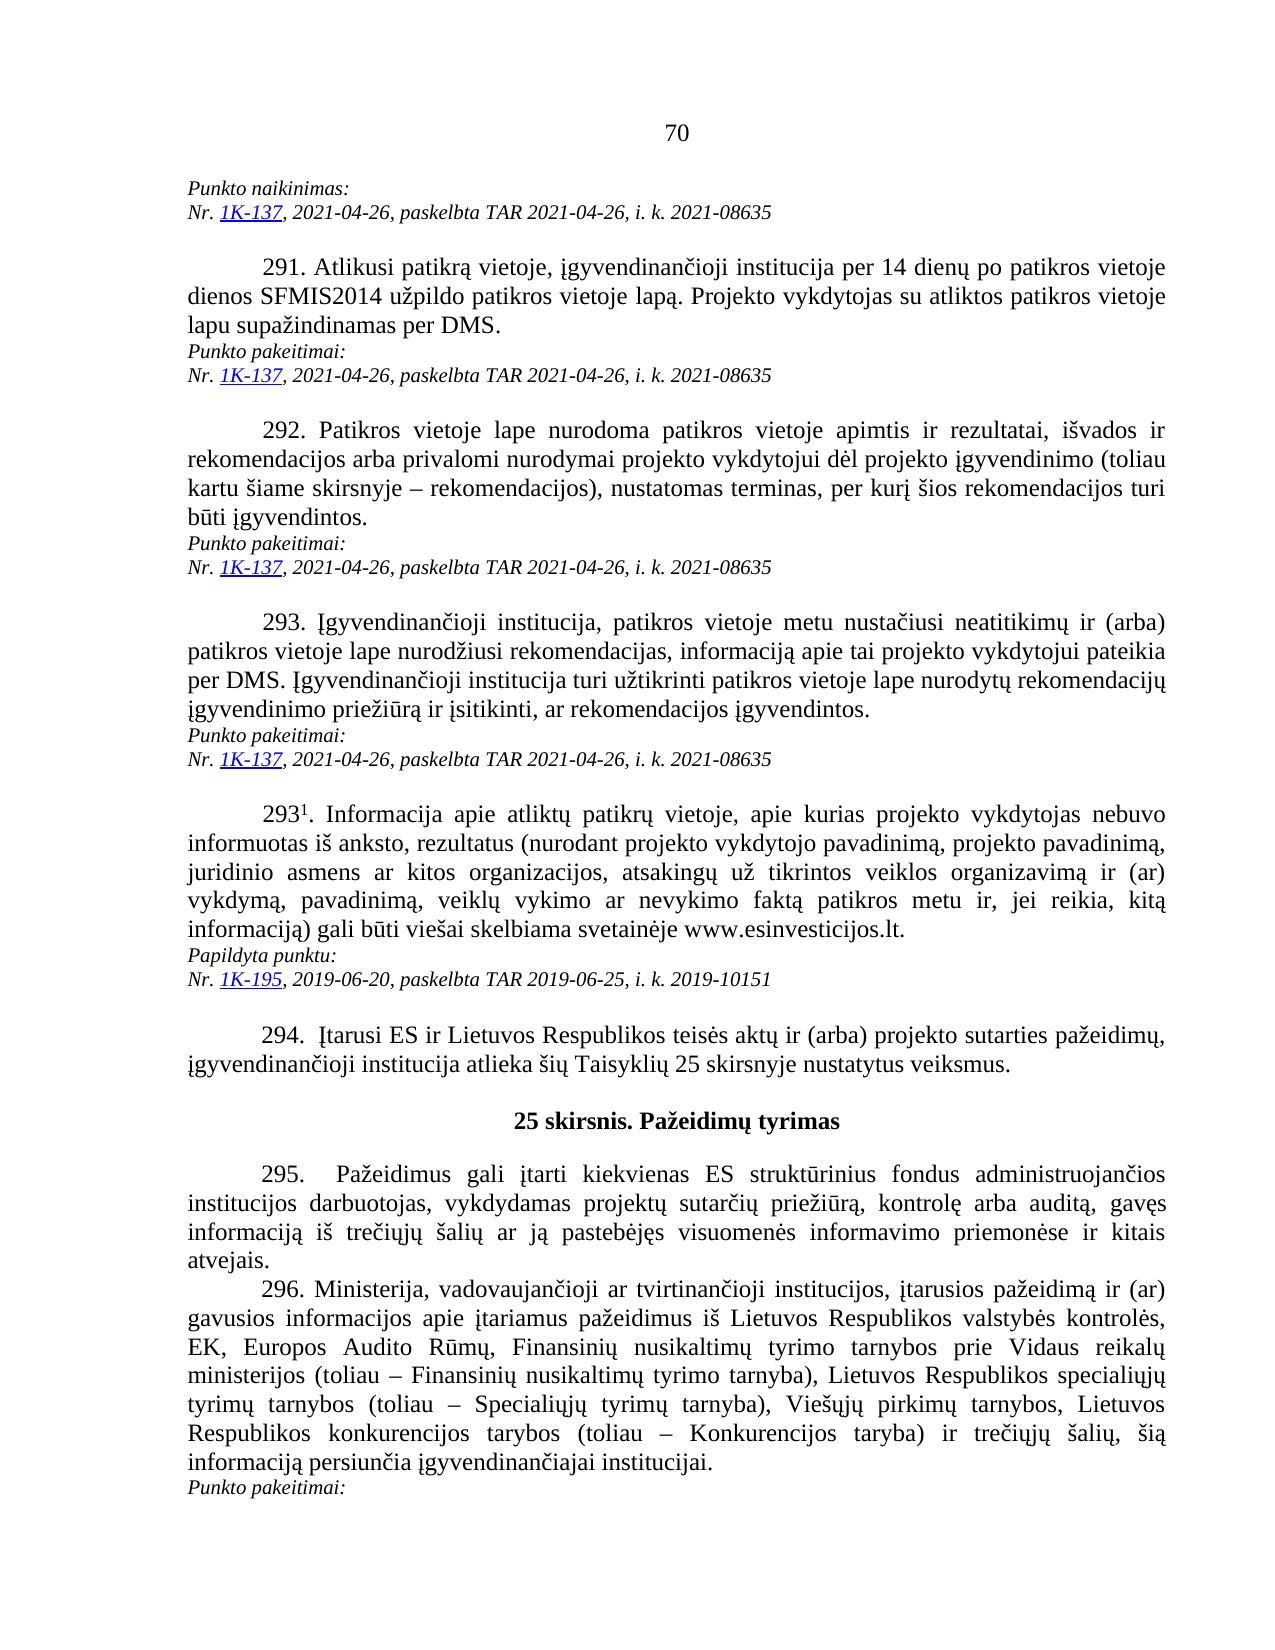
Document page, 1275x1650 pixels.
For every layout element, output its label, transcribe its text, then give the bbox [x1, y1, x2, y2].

text Nr. 1K-137, 2021-04-26, paskelbta TAR 2021-04-26, i. k. 2021-08635 [187, 363, 1167, 387]
text Punkto naikinimas: [187, 176, 1167, 200]
text Nr. 1K-137, 2021-04-26, paskelbta TAR 2021-04-26, i. k. 2021-08635 [187, 200, 1167, 224]
text Punkto pakeitimai: [187, 339, 1167, 363]
subtitle 25 skirsnis. Pažeidimų tyrimas [246, 1106, 1107, 1135]
text Papildyta punktu: [187, 943, 1167, 967]
text 293. Įgyvendinančioji institucija, patikros vietoje metu nustačiusi neatitikimų ir (arba) patikros vietoje lape nurodžiusi rekomendacijas, informaciją apie tai projekto vykdytojui pateikia per DMS. Įgyvendinančioji institucija turi užtikrinti patikros vietoje lape nurodytų rekomendacijų įgyvendinimo priežiūrą ir įsitikinti, ar rekomendacijos įgyvendintos. [187, 607, 1167, 722]
text 2931. Informacija apie atliktų patikrų vietoje, apie kurias projekto vykdytojas nebuvo informuotas iš anksto, rezultatus (nurodant projekto vykdytojo pavadinimą, projekto pavadinimą, juridinio asmens ar kitos organizacijos, atsakingų už tikrintos veiklos organizavimą ir (ar) vykdymą, pavadinimą, veiklų vykimo ar nevykimo faktą patikros metu ir, jei reikia, kitą informaciją) gali būti viešai skelbiama svetainėje www.esinvesticijos.lt. [187, 799, 1167, 943]
text 296. Ministerija, vadovaujančioji ar tvirtinančioji institucijos, įtarusios pažeidimą ir (ar) gavusios informacijos apie įtariamus pažeidimus iš Lietuvos Respublikos valstybės kontrolės, EK, Europos Audito Rūmų, Finansinių nusikaltimų tyrimo tarnybos prie Vidaus reikalų ministerijos (toliau – Finansinių nusikaltimų tyrimo tarnyba), Lietuvos Respublikos specialiųjų tyrimų tarnybos (toliau – Specialiųjų tyrimų tarnyba), Viešųjų pirkimų tarnybos, Lietuvos Respublikos konkurencijos tarybos (toliau – Konkurencijos taryba) ir trečiųjų šalių, šią informaciją persiunčia įgyvendinančiajai institucijai. [187, 1274, 1167, 1475]
text 291. Atlikusi patikrą vietoje, įgyvendinančioji institucija per 14 dienų po patikros vietoje dienos SFMIS2014 užpildo patikros vietoje lapą. Projekto vykdytojas su atliktos patikros vietoje lapu supažindinamas per DMS. [187, 252, 1167, 339]
text 295. Pažeidimus gali įtarti kiekvienas ES struktūrinius fondus administruojančios institucijos darbuotojas, vykdydamas projektų sutarčių priežiūrą, kontrolę arba auditą, gavęs informaciją iš trečiųjų šalių ar ją pastebėjęs visuomenės informavimo priemonėse ir kitais atvejais. [187, 1159, 1167, 1274]
text 292. Patikros vietoje lape nurodoma patikros vietoje apimtis ir rezultatai, išvados ir rekomendacijos arba privalomi nurodymai projekto vykdytojui dėl projekto įgyvendinimo (toliau kartu šiame skirsnyje – rekomendacijos), nustatomas terminas, per kurį šios rekomendacijos turi būti įgyvendintos. [187, 416, 1167, 531]
text 294. Įtarusi ES ir Lietuvos Respublikos teisės aktų ir (arba) projekto sutarties pažeidimų, įgyvendinančioji institucija atlieka šių Taisyklių 25 skirsnyje nustatytus veiksmus. [187, 1020, 1167, 1077]
text Punkto pakeitimai: [187, 531, 1167, 555]
text Nr. 1K-195, 2019-06-20, paskelbta TAR 2019-06-25, i. k. 2019-10151 [187, 967, 1167, 991]
text Nr. 1K-137, 2021-04-26, paskelbta TAR 2021-04-26, i. k. 2021-08635 [187, 555, 1167, 579]
text Punkto pakeitimai: [187, 722, 1167, 747]
text Nr. 1K-137, 2021-04-26, paskelbta TAR 2021-04-26, i. k. 2021-08635 [187, 747, 1167, 771]
text Punkto pakeitimai: [187, 1475, 1167, 1499]
